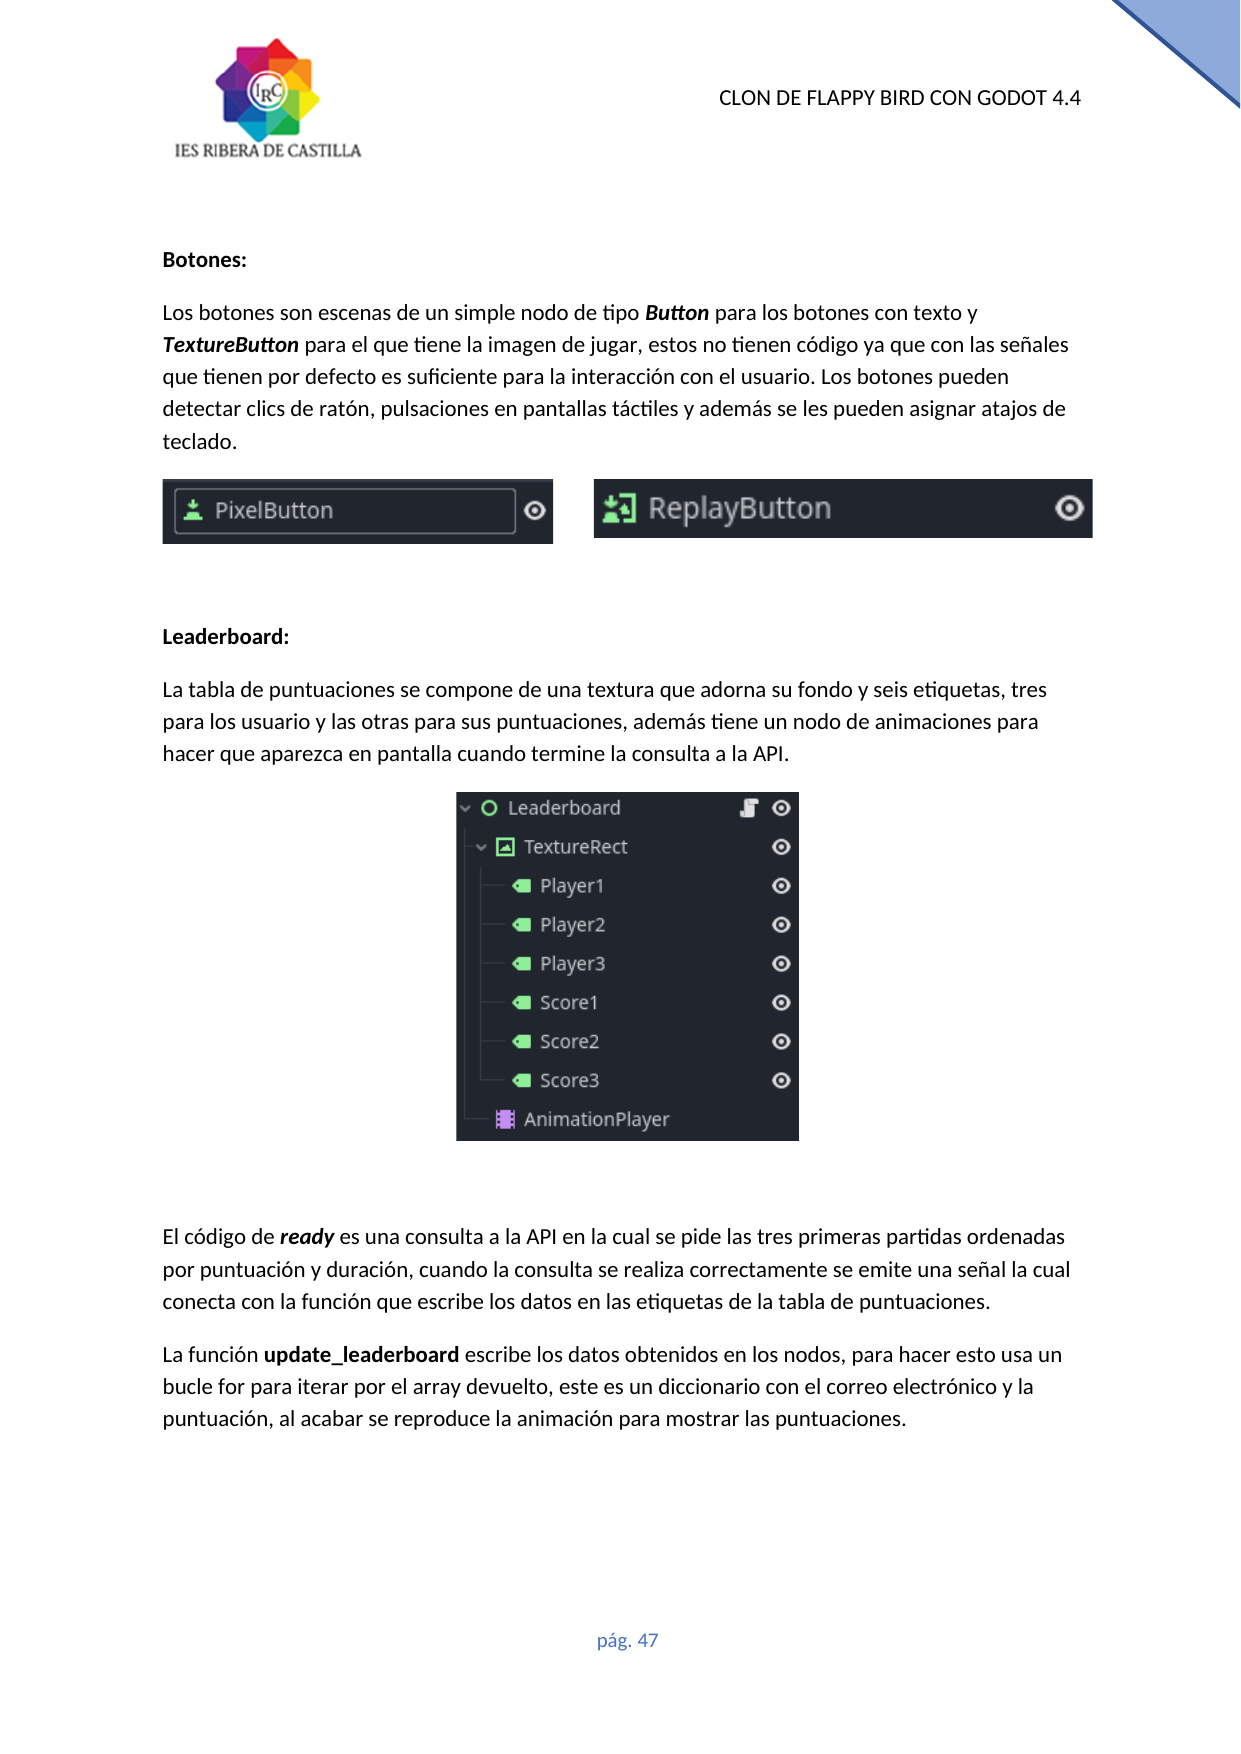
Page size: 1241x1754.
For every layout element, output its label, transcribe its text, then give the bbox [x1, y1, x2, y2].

text Botones: [162, 245, 1093, 273]
text Leaderboard: [162, 622, 1093, 650]
picture [456, 792, 799, 1141]
text La tabla de puntuaciones se compone de una textura que adorna su fondo y seis etiquetas, tres para los usuario y las otras para sus puntuaciones, además tiene un nodo de animaciones para hacer que aparezca en pantalla cuando termine la consulta a la API. [162, 675, 1093, 767]
picture [593, 479, 1093, 538]
text La función update_leaderboard escribe los datos obtenidos en los nodos, para hacer esto usa un bucle for para iterar por el array devuelto, este es un diccionario con el correo electrónico y la puntuación, al acabar se reproduce la animación para mostrar las puntuaciones. [162, 1340, 1093, 1432]
picture [173, 29, 366, 164]
text Los botones son escenas de un simple nodo de tipo Button para los botones con texto y TextureButton para el que tiene la imagen de jugar, estos no tienen código ya que con las señales que tienen por defecto es suficiente para la interacción con el usuario. Los botones pueden detectar clics de ratón, pulsaciones en pantallas táctiles y además se les pueden asignar atajos de teclado. [162, 298, 1093, 455]
picture [162, 479, 554, 544]
text El código de ready es una consulta a la API en la cual se pide las tres primeras partidas ordenadas por puntuación y duración, cuando la consulta se realiza correctamente se emite una señal la cual conecta con la función que escribe los datos en las etiquetas de la tabla de puntuaciones. [162, 1222, 1093, 1315]
